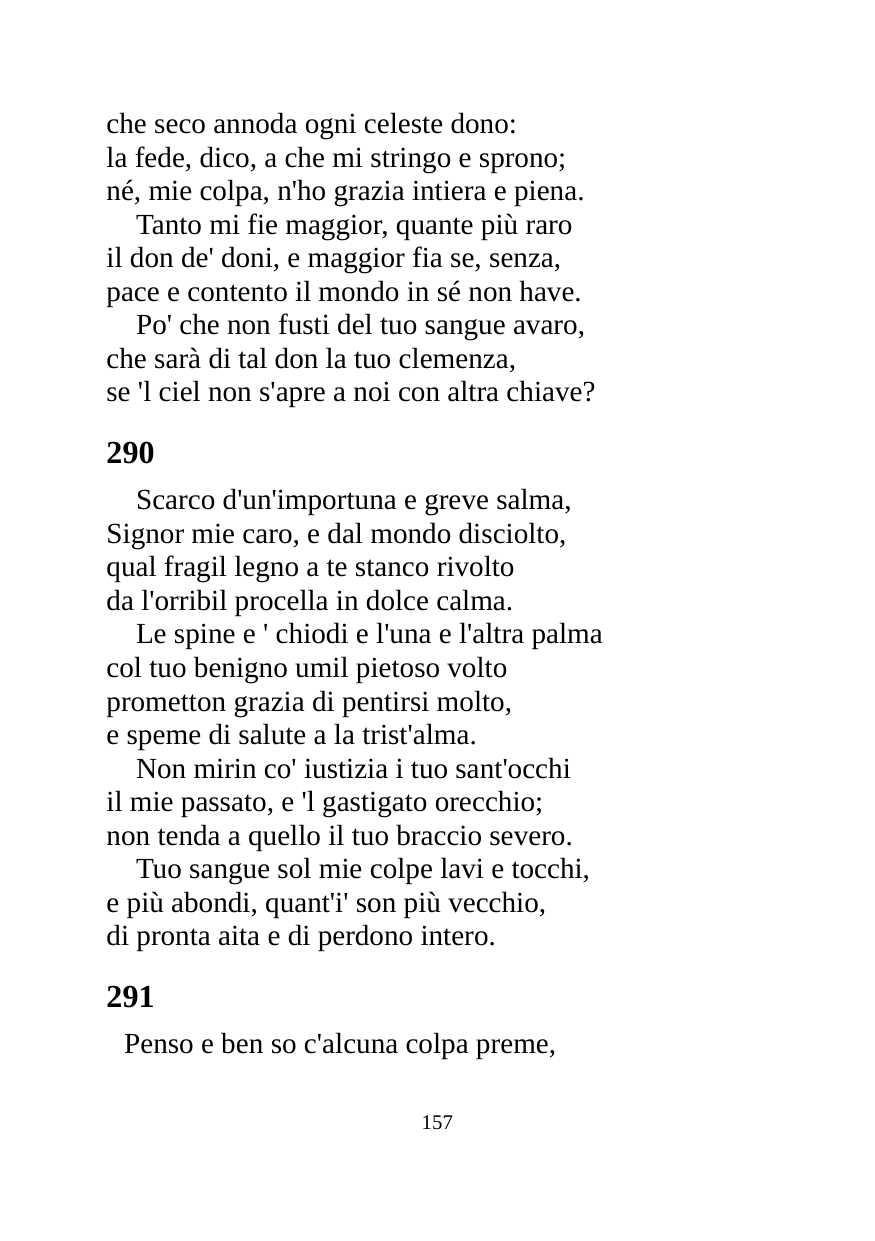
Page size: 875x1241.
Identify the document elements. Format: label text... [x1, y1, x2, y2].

text che seco annoda ogni celeste dono: [106, 106, 768, 140]
text Po' che non fusti del tuo sangue avaro, [106, 307, 768, 341]
text Tanto mi fie maggior, quante più raro [106, 207, 768, 240]
text prometton grazia di pentirsi molto, [106, 684, 768, 717]
text e speme di salute a la trist'alma. [106, 717, 768, 751]
text che sarà di tal don la tuo clemenza, [106, 341, 768, 374]
text Signor mie caro, e dal mondo disciolto, [106, 516, 768, 549]
text Non mirin co' iustizia i tuo sant'occhi [106, 751, 768, 784]
text Le spine e ' chiodi e l'una e l'altra palma [106, 617, 768, 650]
text da l'orribil procella in dolce calma. [106, 583, 768, 617]
text qual fragil legno a te stanco rivolto [106, 549, 768, 583]
text pace e contento il mondo in sé non have. [106, 274, 768, 307]
text e più abondi, quant'i' son più vecchio, [106, 885, 768, 918]
text Scarco d'un'importuna e greve salma, [106, 482, 768, 516]
text la fede, dico, a che mi stringo e sprono; [106, 140, 768, 173]
text col tuo benigno umil pietoso volto [106, 650, 768, 684]
subtitle 290 [106, 433, 768, 470]
text Penso e ben so c'alcuna colpa preme, [106, 1026, 768, 1060]
text se 'l ciel non s'apre a noi con altra chiave? [106, 374, 768, 408]
text di pronta aita e di perdono intero. [106, 918, 768, 952]
subtitle 291 [106, 977, 768, 1014]
text non tenda a quello il tuo braccio severo. [106, 818, 768, 851]
text né, mie colpa, n'ho grazia intiera e piena. [106, 173, 768, 207]
text il don de' doni, e maggior fia se, senza, [106, 240, 768, 274]
text il mie passato, e 'l gastigato orecchio; [106, 784, 768, 818]
text Tuo sangue sol mie colpe lavi e tocchi, [106, 851, 768, 885]
